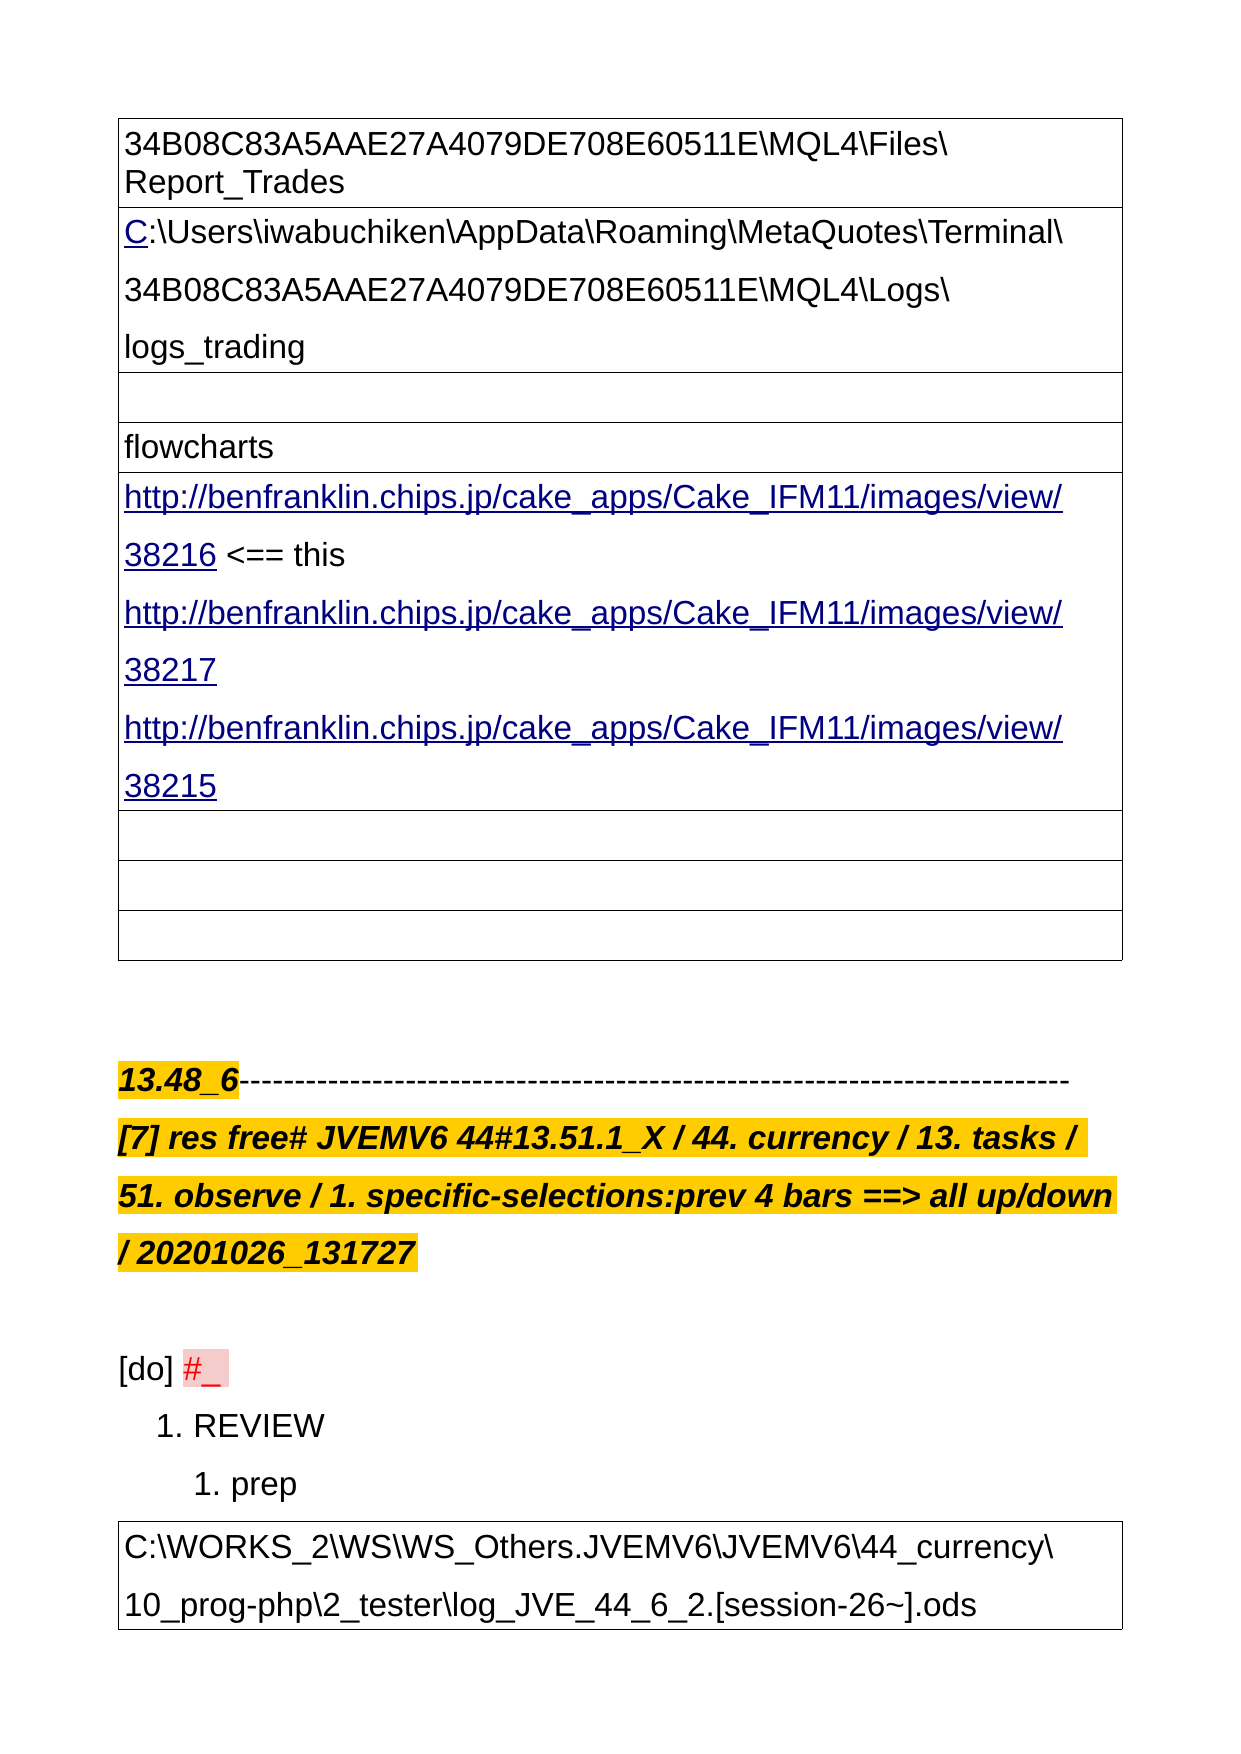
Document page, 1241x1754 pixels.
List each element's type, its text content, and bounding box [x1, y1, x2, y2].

list REVIEW [156, 1406, 1122, 1444]
text 13.48_6--------------------------------------------------------------------------- [118, 1061, 1122, 1099]
table_cell [119, 911, 1122, 960]
table_cell [119, 861, 1122, 910]
table_cell http://benfranklin.chips.jp/cake_apps/Cake_IFM11/images/view/38216 <== this http://benfranklin.chips.jp/cake_apps/Cake_IFM11/images/view/38217 http://benfranklin.chips.jp/cake_apps/Cake_IFM11/images/view/38215 [119, 473, 1122, 810]
table_cell [119, 811, 1122, 860]
table_header C:\WORKS_2\WS\WS_Others.JVEMV6\JVEMV6\44_currency\10_prog-php\2_tester\log_JVE_44_6_2.[session-26~].ods [119, 1522, 1122, 1629]
list prep [193, 1464, 1122, 1502]
table_cell [119, 373, 1122, 422]
table_cell 34B08C83A5AAE27A4079DE708E60511E\MQL4\Files\Report_Trades [119, 119, 1122, 207]
text [7] res free# JVEMV6 44#13.51.1_X / 44. currency / 13. tasks / 51. observe / 1. specific-selections:prev 4 bars ==> all up/down / 20201026_131727 [118, 1118, 1122, 1272]
text [do] #_ [118, 1348, 1122, 1387]
table_cell flowcharts [119, 423, 1122, 472]
table_cell C:\Users\iwabuchiken\AppData\Roaming\MetaQuotes\Terminal\34B08C83A5AAE27A4079DE708E60511E\MQL4\Logs\logs_trading [119, 208, 1122, 372]
